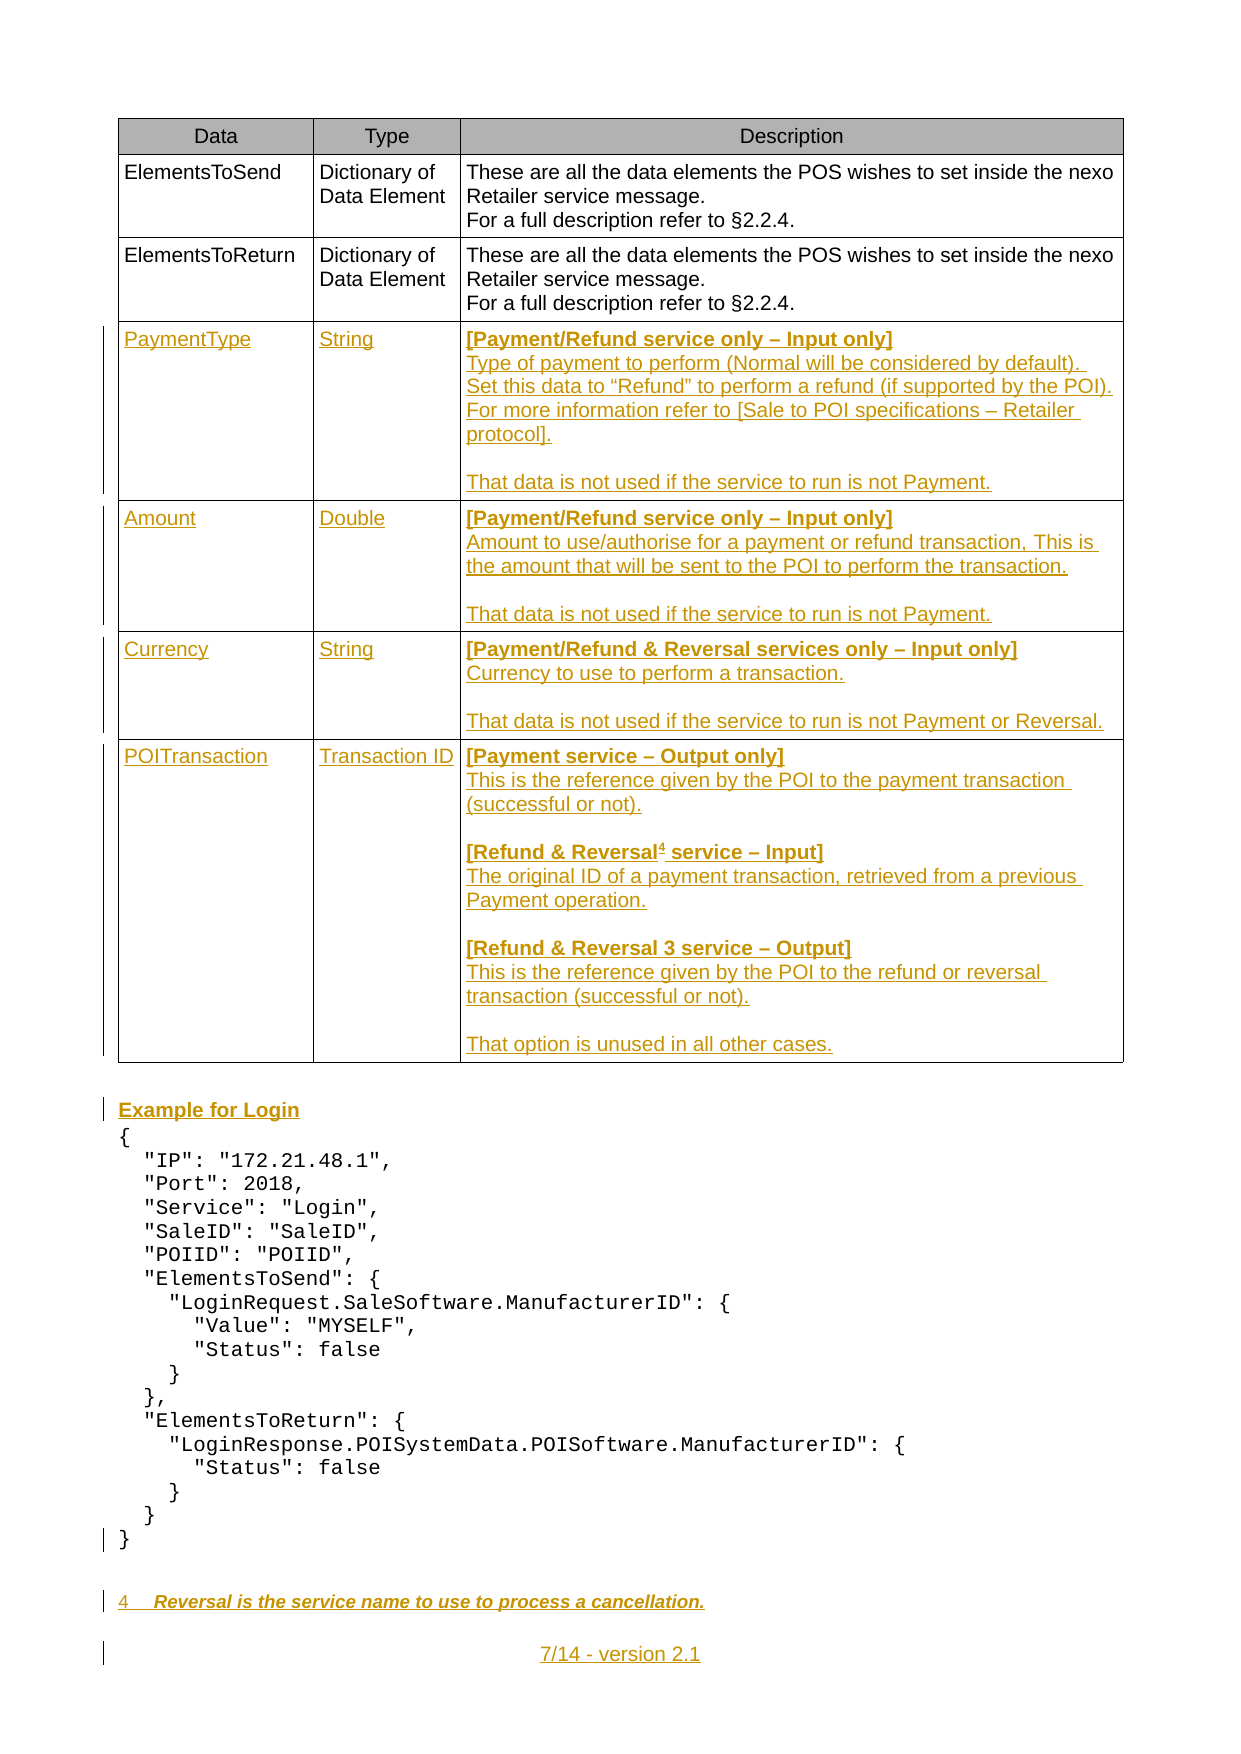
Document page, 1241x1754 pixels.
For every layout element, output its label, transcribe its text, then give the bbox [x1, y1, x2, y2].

text } [118, 1528, 1122, 1552]
table_cell Transaction ID [314, 740, 460, 1062]
text "ElementsToReturn": { [118, 1410, 1122, 1433]
text } [118, 1363, 1122, 1386]
text { [118, 1126, 1122, 1150]
text "IP": "172.21.48.1", [118, 1150, 1122, 1173]
table_cell These are all the data elements the POS wishes to set inside the nexo Retailer service message. For a full description refer to §2.2.4. [461, 238, 1123, 321]
table_cell Dictionary of Data Element [314, 238, 460, 321]
text "Status": false [118, 1457, 1122, 1481]
table_cell ElementsToSend [119, 155, 313, 237]
text "Port": 2018, [118, 1173, 1122, 1197]
table_cell Amount [119, 501, 313, 631]
table_cell [Payment/Refund & Reversal services only – Input only] Currency to use to perform a transaction. That data is not used if the service to run is not Payment or Reversal. [461, 632, 1123, 738]
table_header Type [314, 119, 460, 154]
text "SaleID": "SaleID", [118, 1221, 1122, 1244]
table_cell Currency [119, 632, 313, 738]
text "POIID": "POIID", [118, 1244, 1122, 1268]
table_cell [Payment/Refund service only – Input only] Type of payment to perform (Normal will be considered by default). Set this data to “Refund” to perform a refund (if supported by the POI). For more information refer to [Sale to POI specifications – Retailer protocol]. That data is not used if the service to run is not Payment. [461, 322, 1123, 500]
table_cell POITransaction [119, 740, 313, 1062]
text "LoginResponse.POISystemData.POISoftware.ManufacturerID": { [118, 1433, 1122, 1457]
table_header Description [461, 119, 1123, 154]
text } [118, 1504, 1122, 1528]
text Example for Login [118, 1097, 1122, 1121]
table_cell Dictionary of Data Element [314, 155, 460, 237]
text }, [118, 1386, 1122, 1410]
text "ElementsToSend": { [118, 1268, 1122, 1292]
text "Value": "MYSELF", [118, 1315, 1122, 1339]
table_cell These are all the data elements the POS wishes to set inside the nexo Retailer service message. For a full description refer to §2.2.4. [461, 155, 1123, 237]
text "Service": "Login", [118, 1197, 1122, 1221]
text } [118, 1481, 1122, 1504]
table_cell Double [314, 501, 460, 631]
table_header Data [119, 119, 313, 154]
table_cell String [314, 632, 460, 738]
text "Status": false [118, 1339, 1122, 1363]
table_cell String [314, 322, 460, 500]
table_cell [Payment service – Output only] This is the reference given by the POI to the payment transaction (successful or not). [Refund & Reversal service – Input] The original ID of a payment transaction, retrieved from a previous Payment operation. [Refund & Reversal 3 service – Output] This is the reference given by the POI to the refund or reversal transaction (successful or not). That option is unused in all other cases. [461, 740, 1123, 1062]
text "LoginRequest.SaleSoftware.ManufacturerID": { [118, 1292, 1122, 1315]
table_cell PaymentType [119, 322, 313, 500]
table_cell [Payment/Refund service only – Input only] Amount to use/authorise for a payment or refund transaction, This is the amount that will be sent to the POI to perform the transaction. That data is not used if the service to run is not Payment. [461, 501, 1123, 631]
table_cell ElementsToReturn [119, 238, 313, 321]
